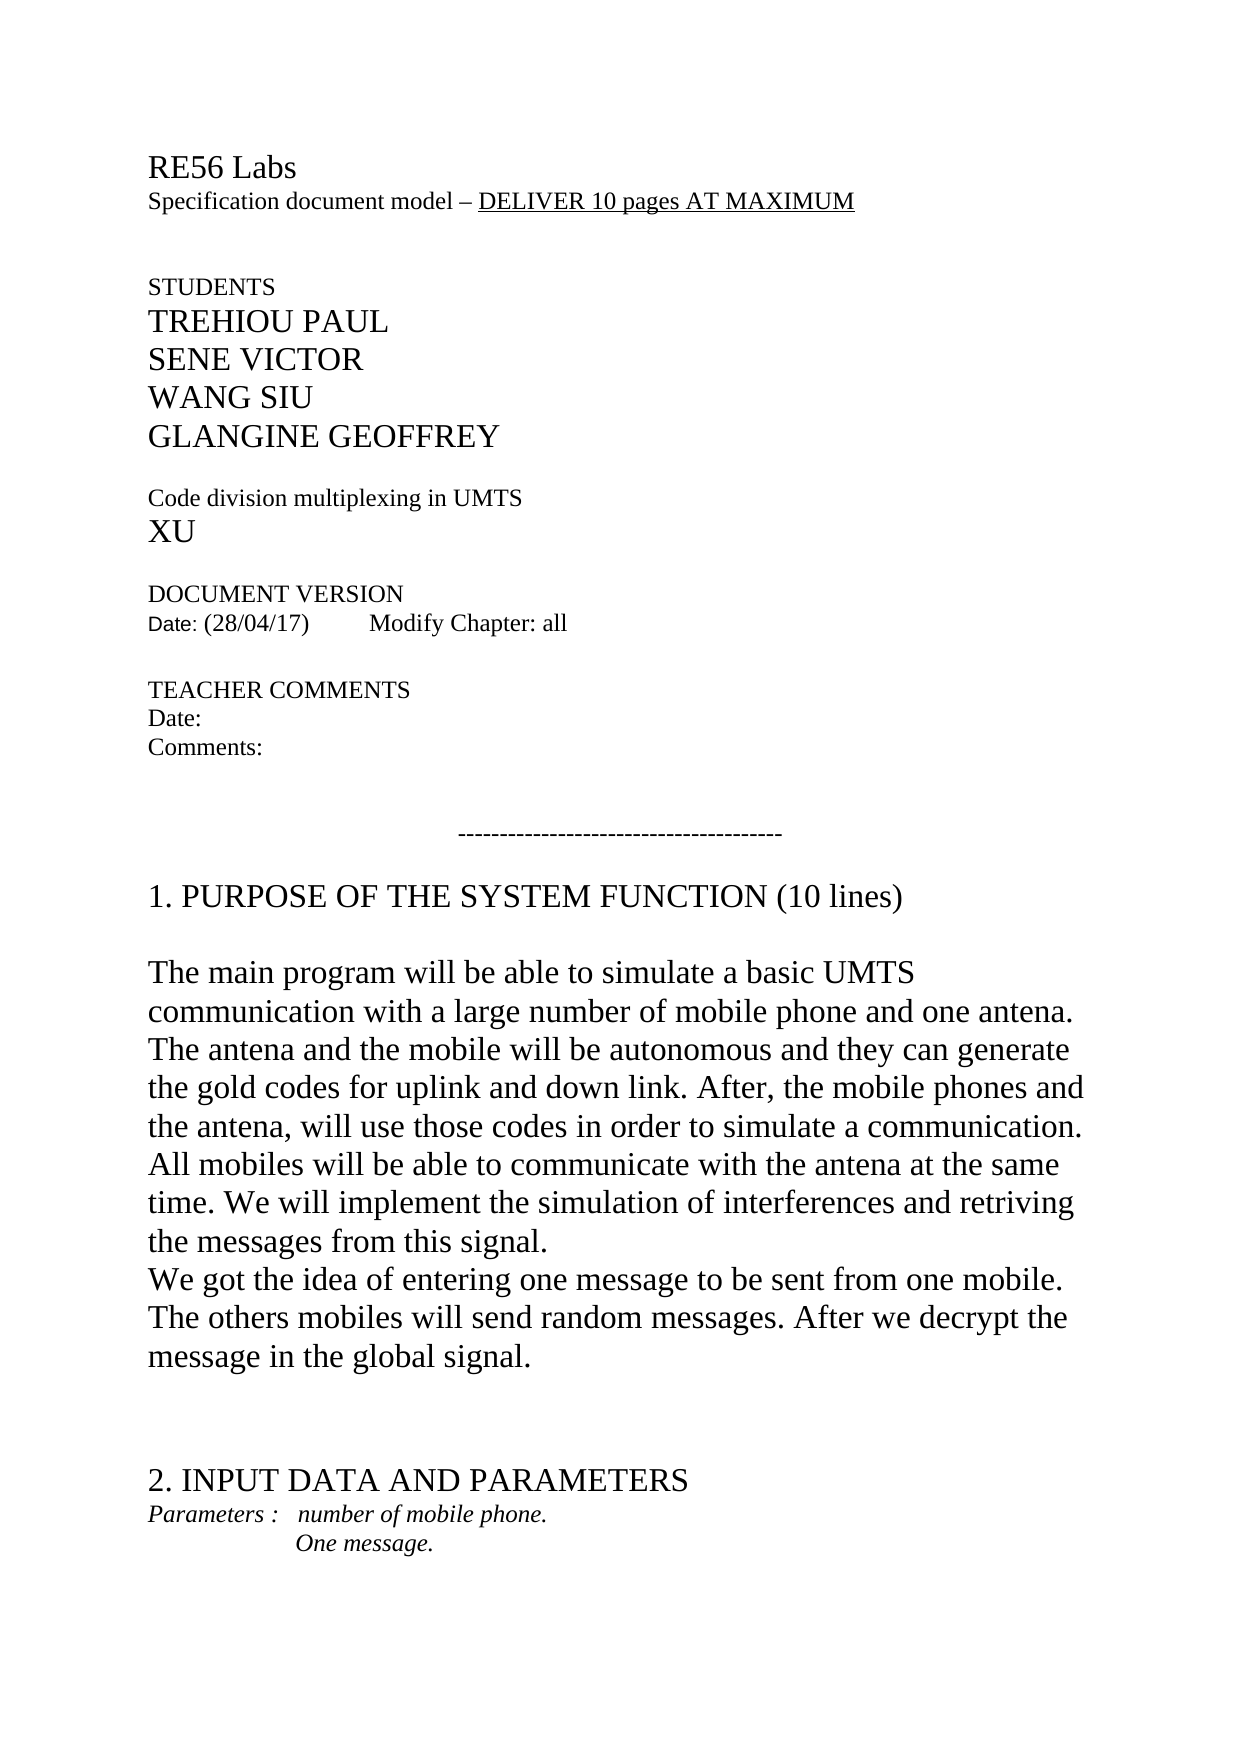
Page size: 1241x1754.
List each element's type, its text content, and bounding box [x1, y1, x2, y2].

text TREHIOU PAUL [148, 301, 1093, 339]
text DOCUMENT VERSION [148, 579, 1093, 608]
text Parameters : number of mobile phone. [148, 1499, 1093, 1528]
text --------------------------------------- [148, 818, 1093, 847]
text Date: [148, 703, 1093, 732]
text 2. INPUT DATA AND PARAMETERS [148, 1461, 1093, 1499]
text Date: (28/04/17) Modify Chapter: all [148, 608, 1093, 636]
text One message. [148, 1528, 1093, 1556]
text The main program will be able to simulate a basic UMTS communication with a large number of mobile phone and one antena. [148, 953, 1093, 1029]
text All mobiles will be able to communicate with the antena at the same time. We will implement the simulation of interferences and retriving the messages from this signal. [148, 1144, 1093, 1259]
text Code division multiplexing in UMTS [148, 483, 1093, 512]
subtitle XU [148, 512, 1093, 550]
text GLANGINE GEOFFREY [148, 416, 1093, 454]
text We got the idea of entering one message to be sent from one mobile. The others mobiles will send random messages. After we decrypt the message in the global signal. [148, 1259, 1093, 1374]
subtitle RE56 Labs [148, 148, 1093, 186]
text Comments: [148, 732, 1093, 761]
text TEACHER COMMENTS [148, 675, 1093, 703]
text 1. PURPOSE OF THE SYSTEM FUNCTION (10 lines) [148, 876, 1093, 914]
text WANG SIU [148, 378, 1093, 416]
text Specification document model – DELIVER 10 pages AT MAXIMUM [148, 186, 1093, 215]
text STUDENTS [148, 272, 1093, 301]
text SENE VICTOR [148, 339, 1093, 378]
text The antena and the mobile will be autonomous and they can generate the gold codes for uplink and down link. After, the mobile phones and the antena, will use those codes in order to simulate a communication. [148, 1029, 1093, 1144]
